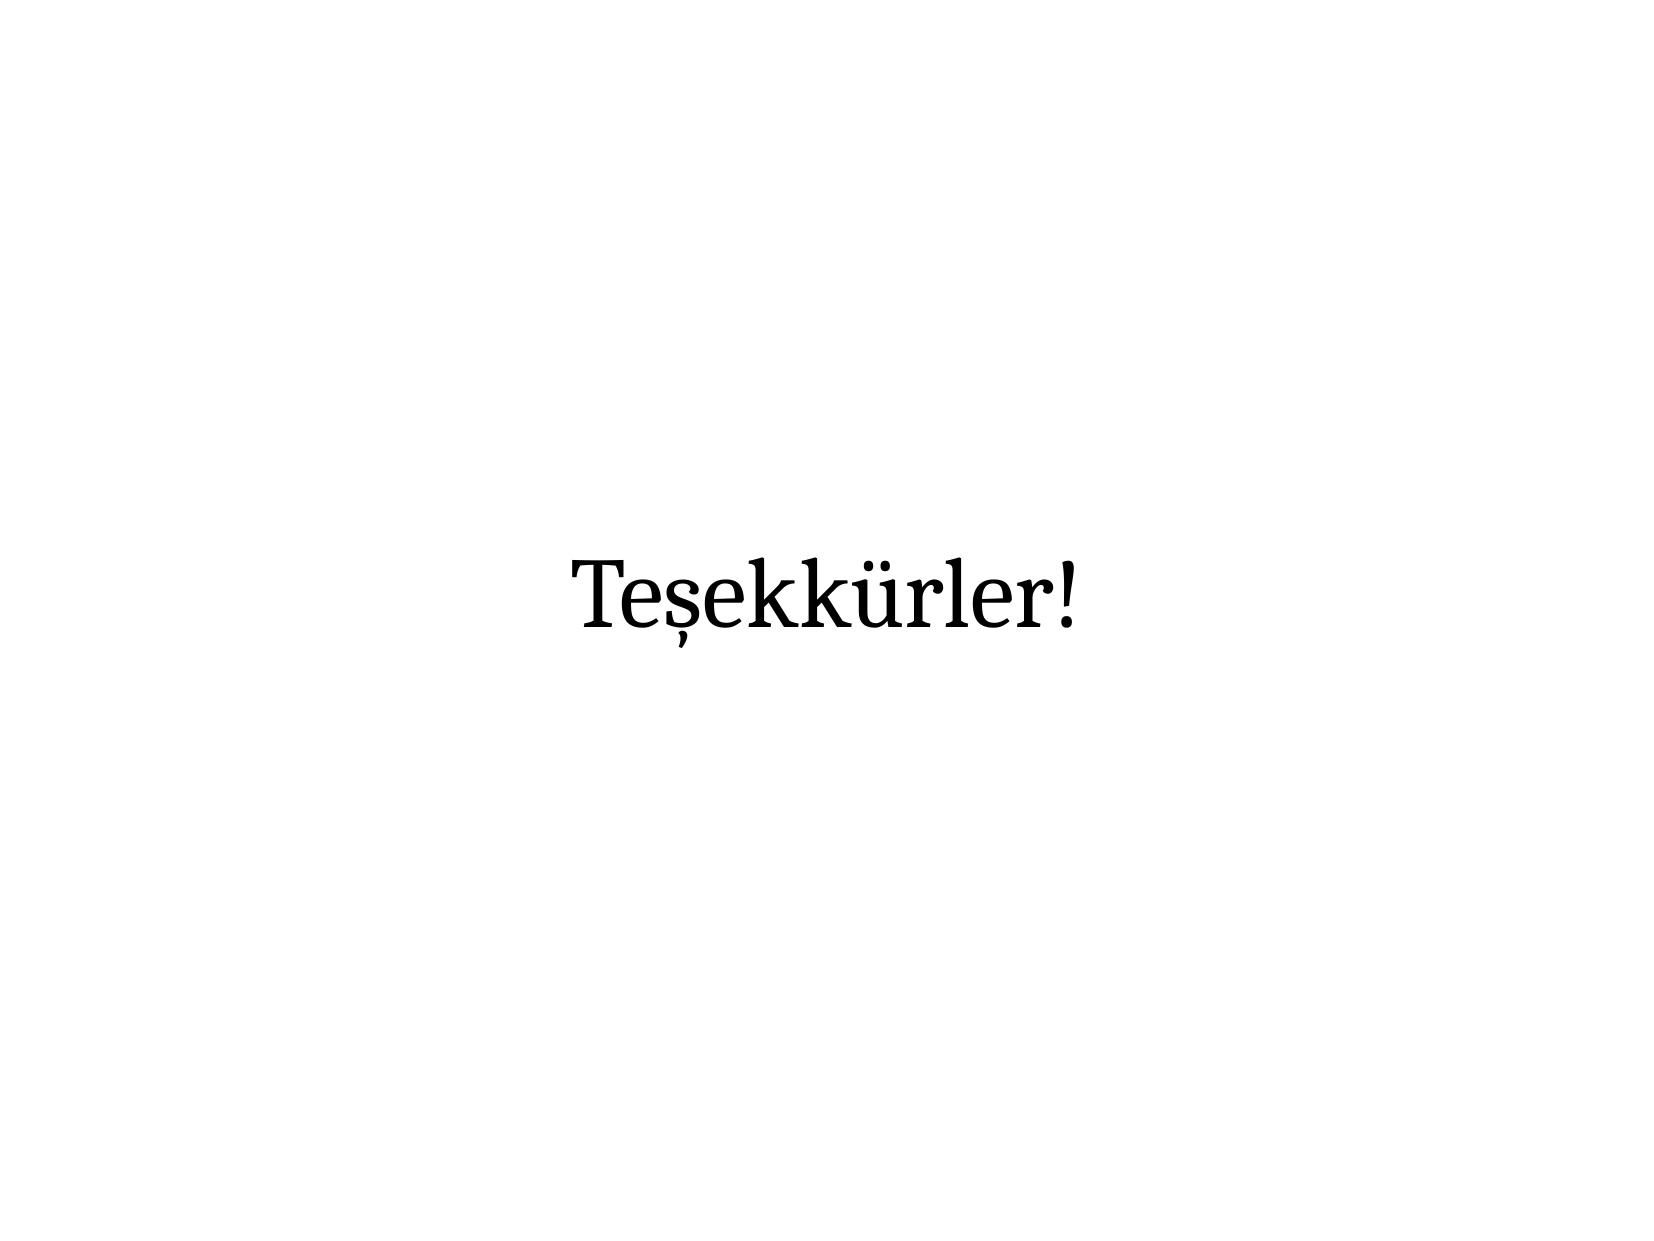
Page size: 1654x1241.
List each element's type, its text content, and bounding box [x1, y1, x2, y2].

title Teşekkürler! [82, 281, 1571, 908]
